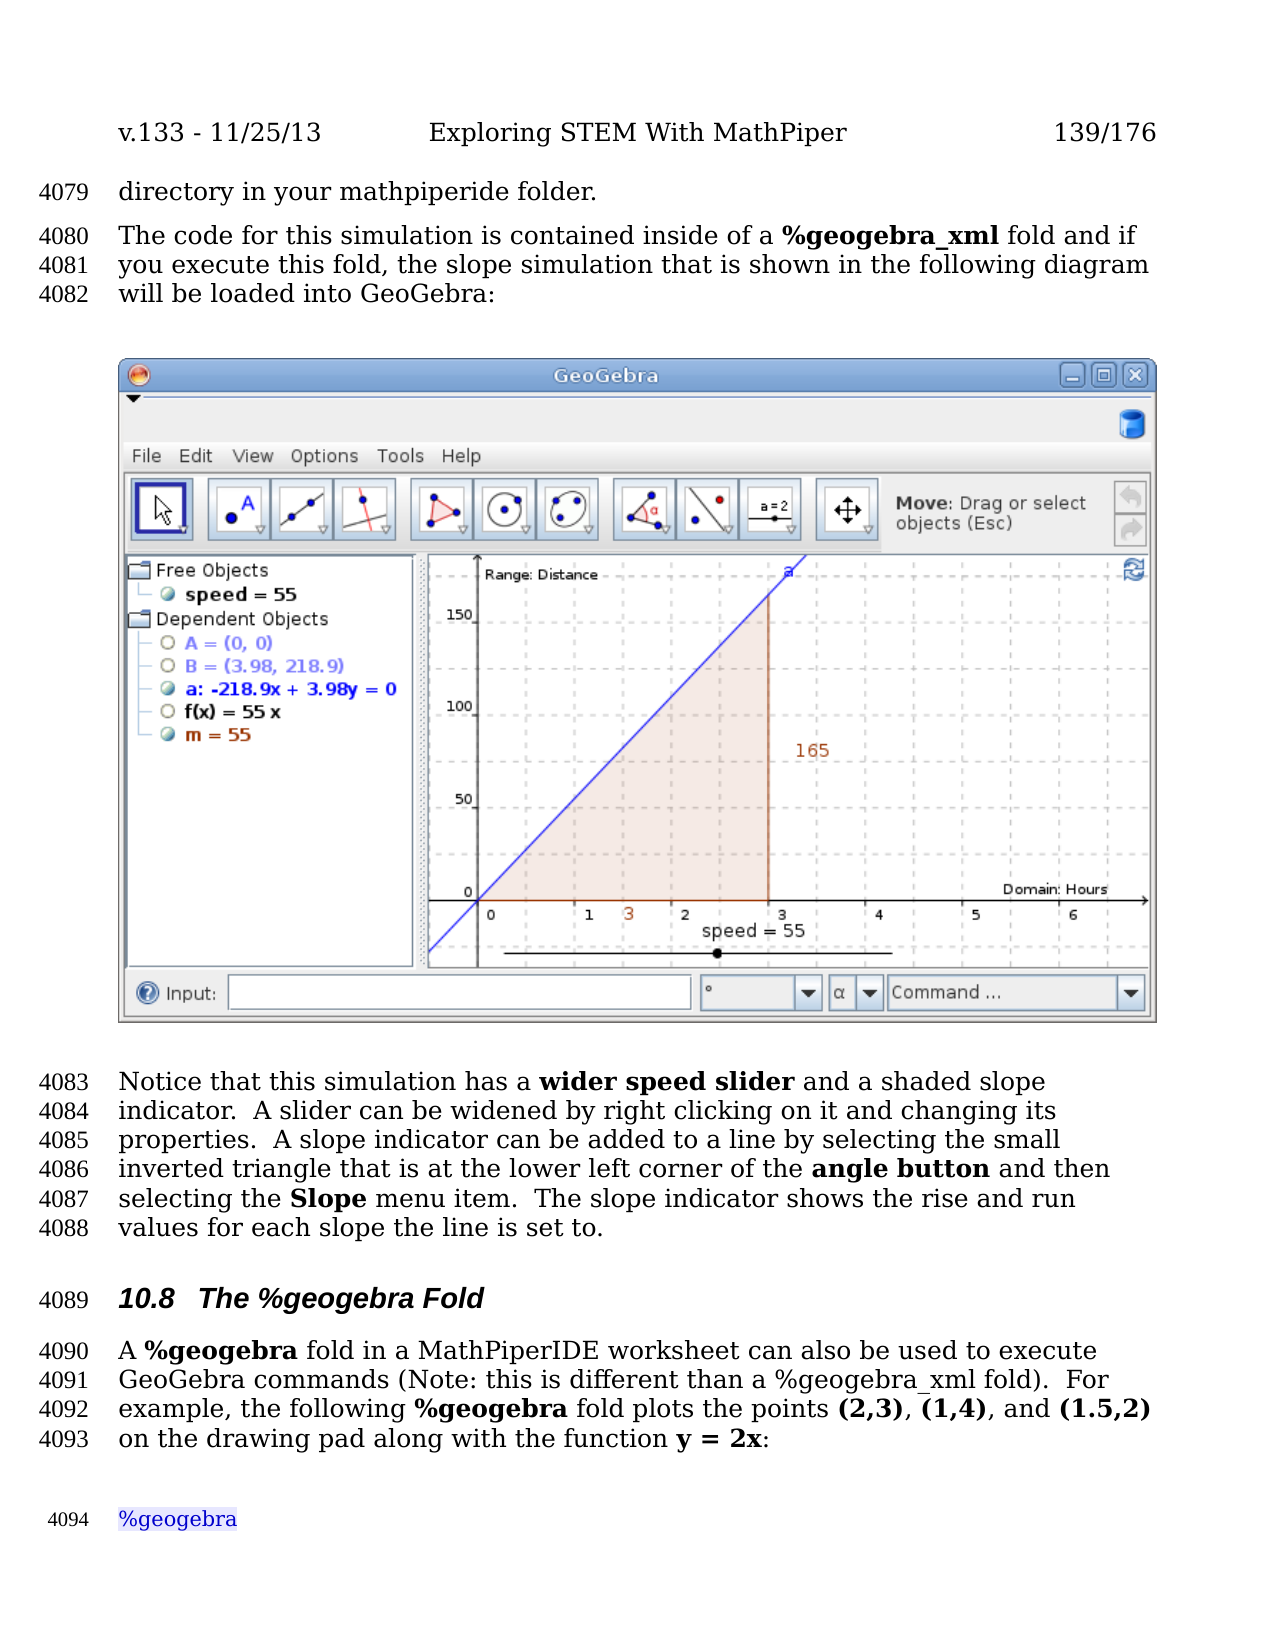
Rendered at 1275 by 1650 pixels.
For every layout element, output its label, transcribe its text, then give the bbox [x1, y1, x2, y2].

subtitle The %geogebra Fold [118, 1281, 1157, 1315]
picture [118, 358, 1157, 1023]
text Notice that this simulation has a wider speed slider and a shaded slope indicator. A slider can be widened by right clicking on it and changing its properties. A slope indicator can be added to a line by selecting the small inverted triangle that is at the lower left corner of the angle button and then selecting the Slope menu item. The slope indicator shows the rise and run values for each slope the line is set to. [118, 1066, 1157, 1242]
text %geogebra [118, 1507, 1157, 1531]
text directory in your mathpiperide folder. [118, 177, 1157, 206]
text A %geogebra fold in a MathPiperIDE worksheet can also be used to execute GeoGebra commands (Note: this is different than a %geogebra_xml fold). For example, the following %geogebra fold plots the points (2,3), (1,4), and (1.5,2) on the drawing pad along with the function y = 2x: [118, 1336, 1157, 1453]
text The code for this simulation is contained inside of a %geogebra_xml fold and if you execute this fold, the slope simulation that is shown in the following diagram will be loaded into GeoGebra: [118, 221, 1157, 309]
